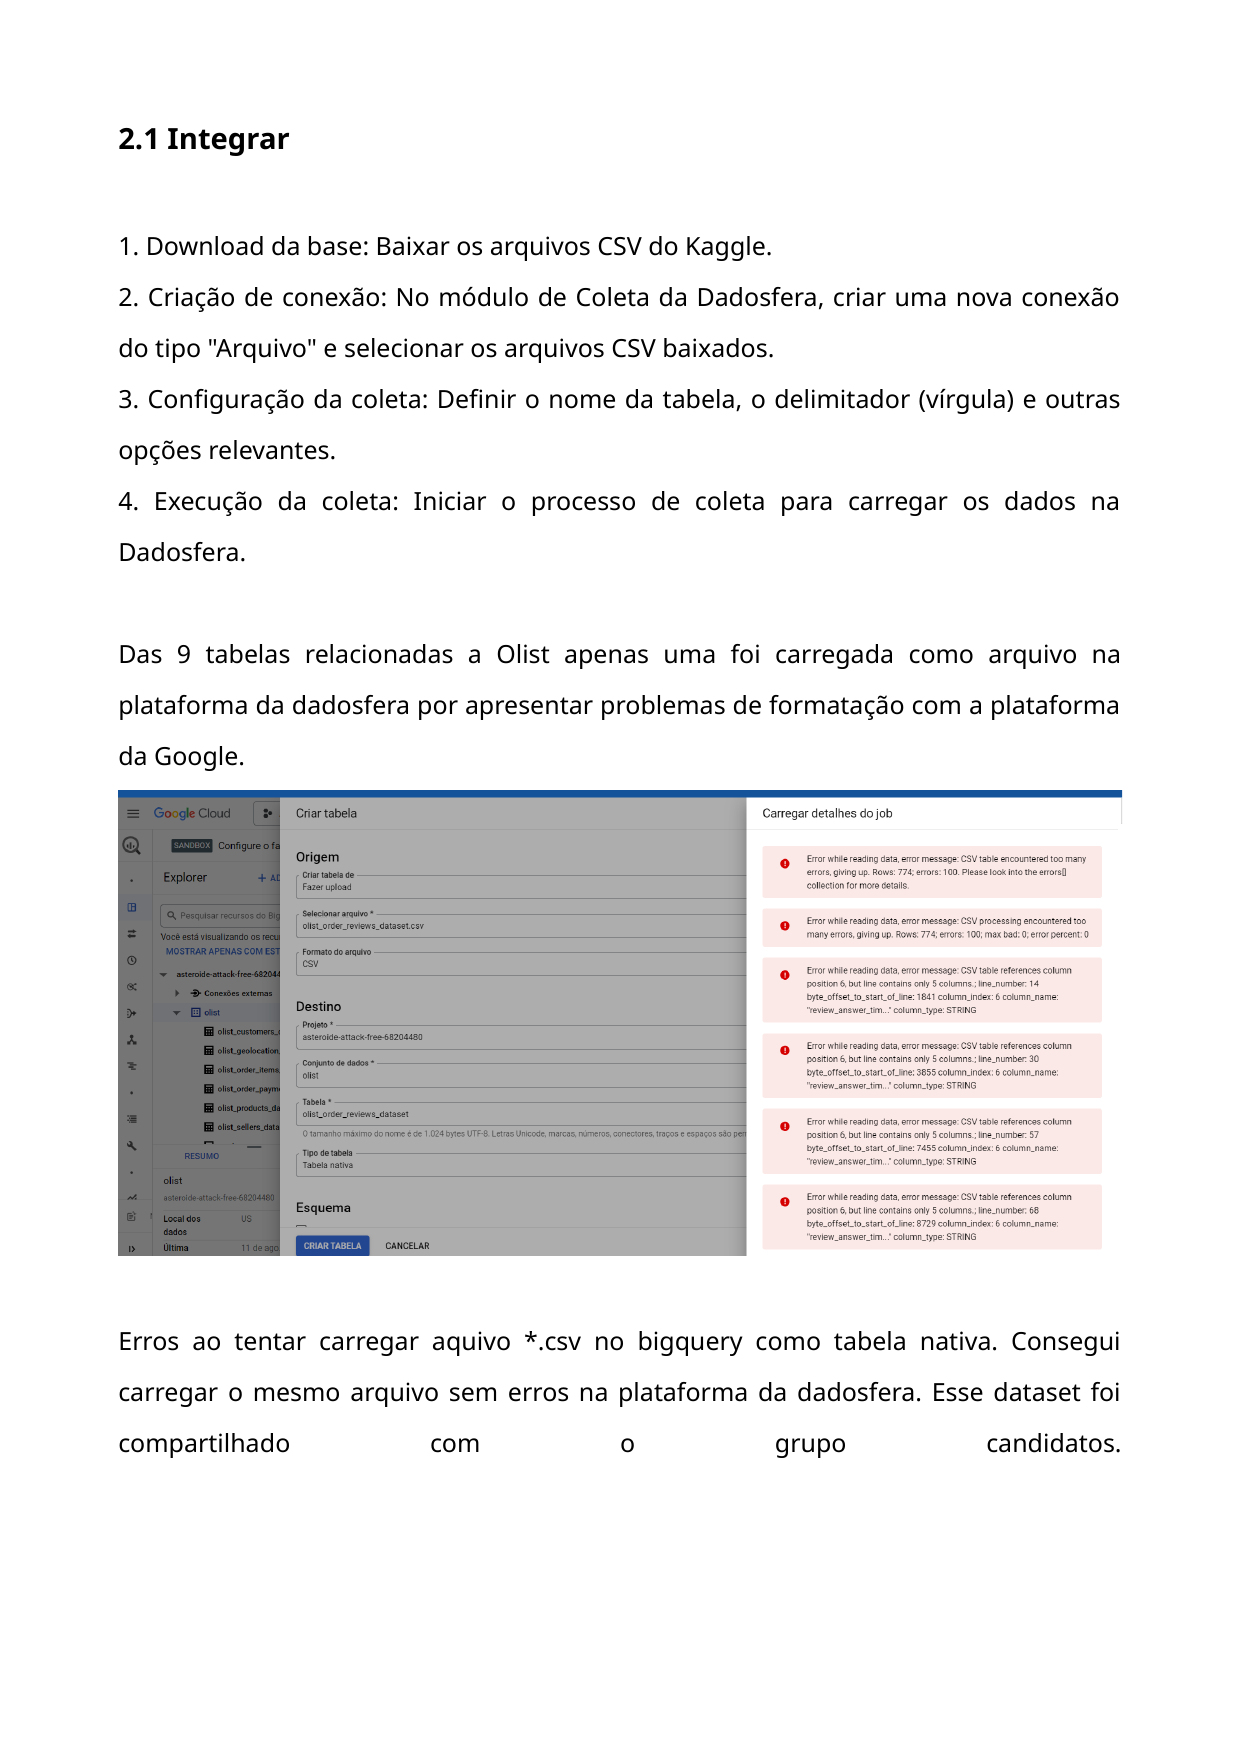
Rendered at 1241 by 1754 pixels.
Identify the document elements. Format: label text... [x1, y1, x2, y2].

text 1. Download da base: Baixar os arquivos CSV do Kaggle. [118, 229, 1122, 263]
text Erros ao tentar carregar aquivo *.csv no bigquery como tabela nativa. Consegui carregar o mesmo arquivo sem erros na plataforma da dadosfera. Esse dataset foi compartilhado com o grupo candidatos. [118, 1256, 1122, 1510]
text Das 9 tabelas relacionadas a Olist apenas uma foi carregada como arquivo na plataforma da dadosfera por apresentar problemas de formatação com a plataforma da Google. [118, 586, 1122, 773]
text 3. Configuração da coleta: Definir o nome da tabela, o delimitador (vírgula) e outras opções relevantes. [118, 382, 1122, 467]
text 4. Execução da coleta: Iniciar o processo de coleta para carregar os dados na Dadosfera. [118, 484, 1122, 569]
text 2. Criação de conexão: No módulo de Coleta da Dadosfera, criar uma nova conexão do tipo "Arquivo" e selecionar os arquivos CSV baixados. [118, 280, 1122, 365]
text 2.1 Integrar [118, 118, 1122, 158]
picture [118, 790, 1123, 1256]
